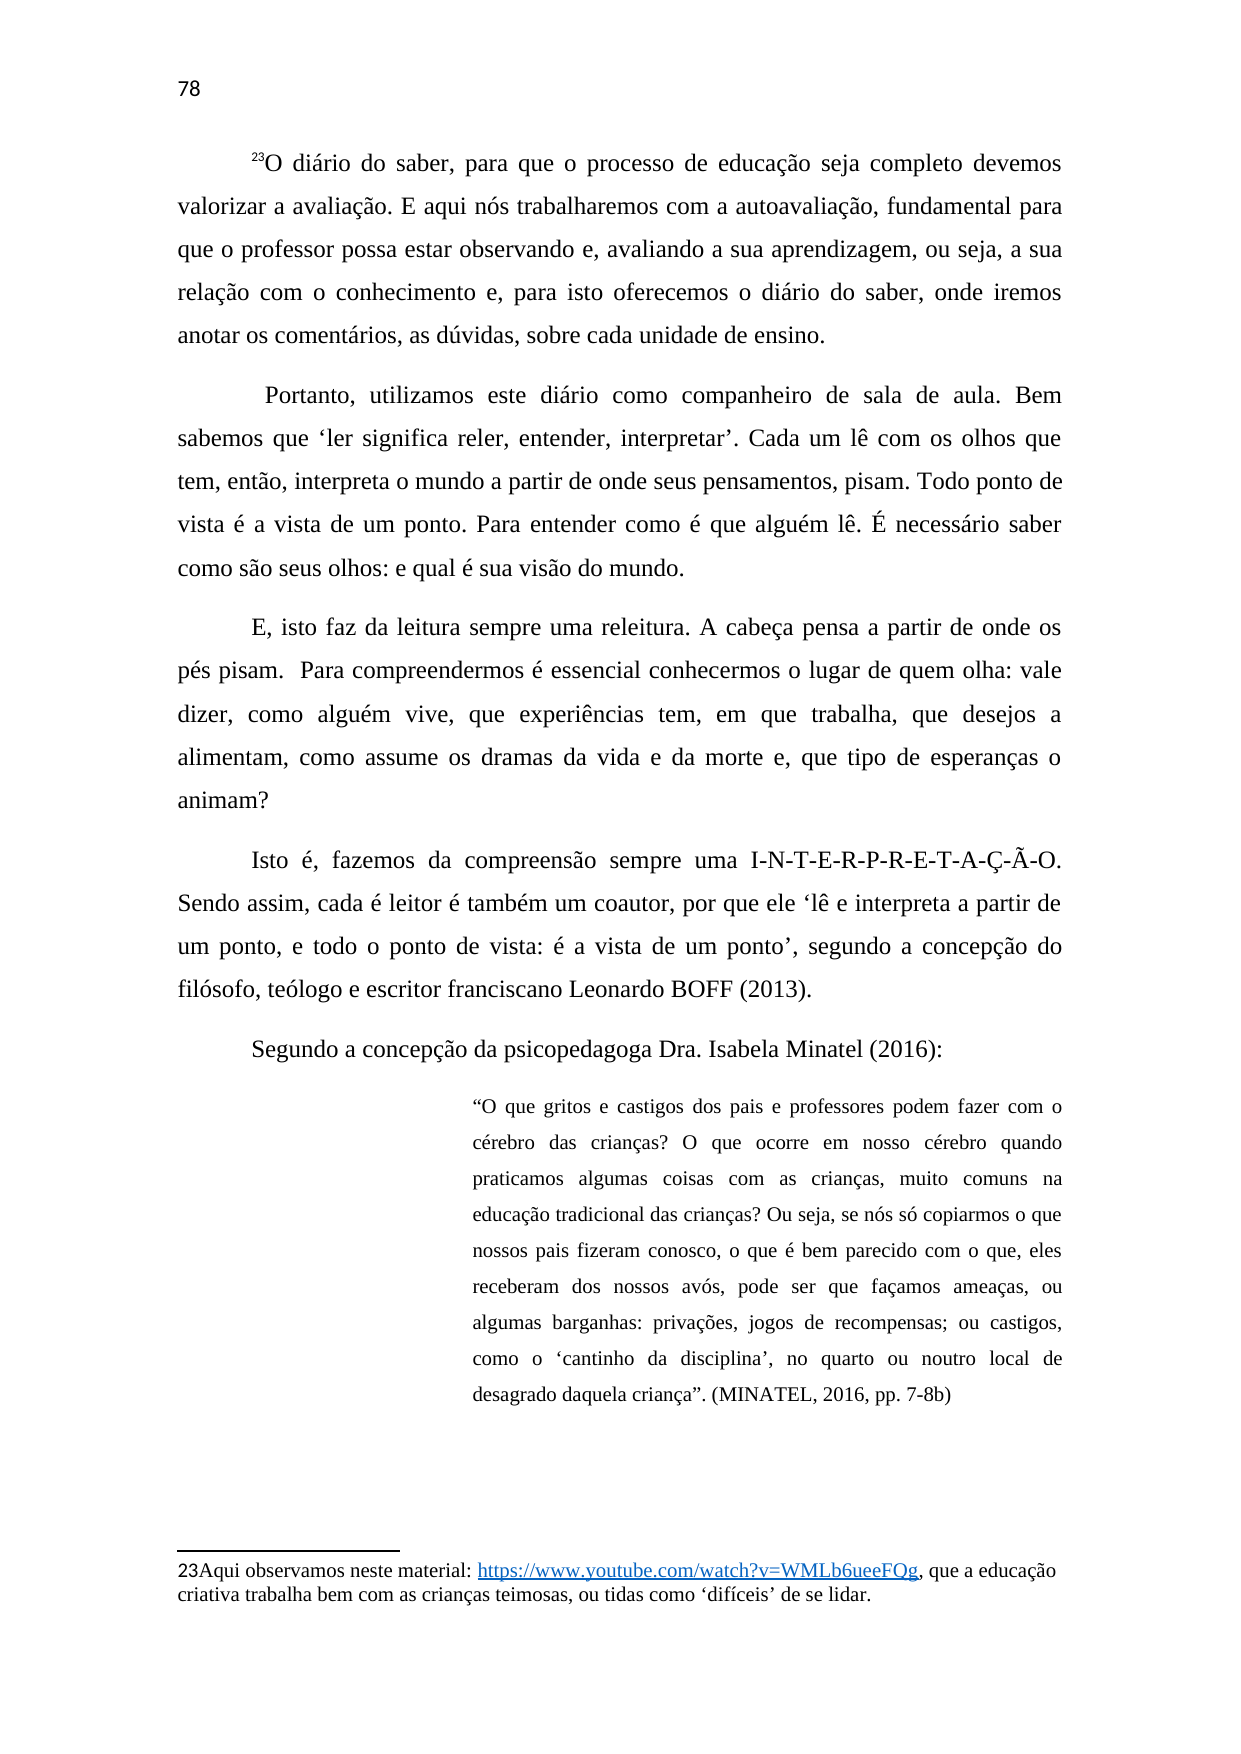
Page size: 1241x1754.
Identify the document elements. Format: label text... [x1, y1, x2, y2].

text E, isto faz da leitura sempre uma releitura. A cabeça pensa a partir de onde os pés pisam. Para compreendermos é essencial conhecermos o lugar de quem olha: vale dizer, como alguém vive, que experiências tem, em que trabalha, que desejos a alimentam, como assume os dramas da vida e da morte e, que tipo de esperanças o animam? [177, 612, 1063, 814]
text Aqui observamos neste material: https://www.youtube.com/watch?v=WMLb6ueeFQg, que a educação criativa trabalha bem com as crianças teimosas, ou tidas como ‘difíceis’ de se lidar. [177, 1557, 1063, 1606]
text Isto é, fazemos da compreensão sempre uma I-N-T-E-R-P-R-E-T-A-Ç-Ã-O. Sendo assim, cada é leitor é também um coautor, por que ele ‘lê e interpreta a partir de um ponto, e todo o ponto de vista: é a vista de um ponto’, segundo a concepção do filósofo, teólogo e escritor franciscano Leonardo BOFF (2013). [177, 845, 1063, 1003]
text O diário do saber, para que o processo de educação seja completo devemos valorizar a avaliação. E aqui nós trabalharemos com a autoavaliação, fundamental para que o professor possa estar observando e, avaliando a sua aprendizagem, ou seja, a sua relação com o conhecimento e, para isto oferecemos o diário do saber, onde iremos anotar os comentários, as dúvidas, sobre cada unidade de ensino. [177, 148, 1063, 349]
text “O que gritos e castigos dos pais e professores podem fazer com o cérebro das crianças? O que ocorre em nosso cérebro quando praticamos algumas coisas com as crianças, muito comuns na educação tradicional das crianças? Ou seja, se nós só copiarmos o que nossos pais fizeram conosco, o que é bem parecido com o que, eles receberam dos nossos avós, pode ser que façamos ameaças, ou algumas barganhas: privações, jogos de recompensas; ou castigos, como o ‘cantinho da disciplina’, no quarto ou noutro local de desagrado daquela criança”. (MINATEL, 2016, pp. 7-8b) [472, 1094, 1063, 1406]
text Portanto, utilizamos este diário como companheiro de sala de aula. Bem sabemos que ‘ler significa reler, entender, interpretar’. Cada um lê com os olhos que tem, então, interpreta o mundo a partir de onde seus pensamentos, pisam. Todo ponto de vista é a vista de um ponto. Para entender como é que alguém lê. É necessário saber como são seus olhos: e qual é sua visão do mundo. [177, 380, 1063, 581]
text Segundo a concepção da psicopedagoga Dra. Isabela Minatel (2016): [177, 1034, 1063, 1063]
